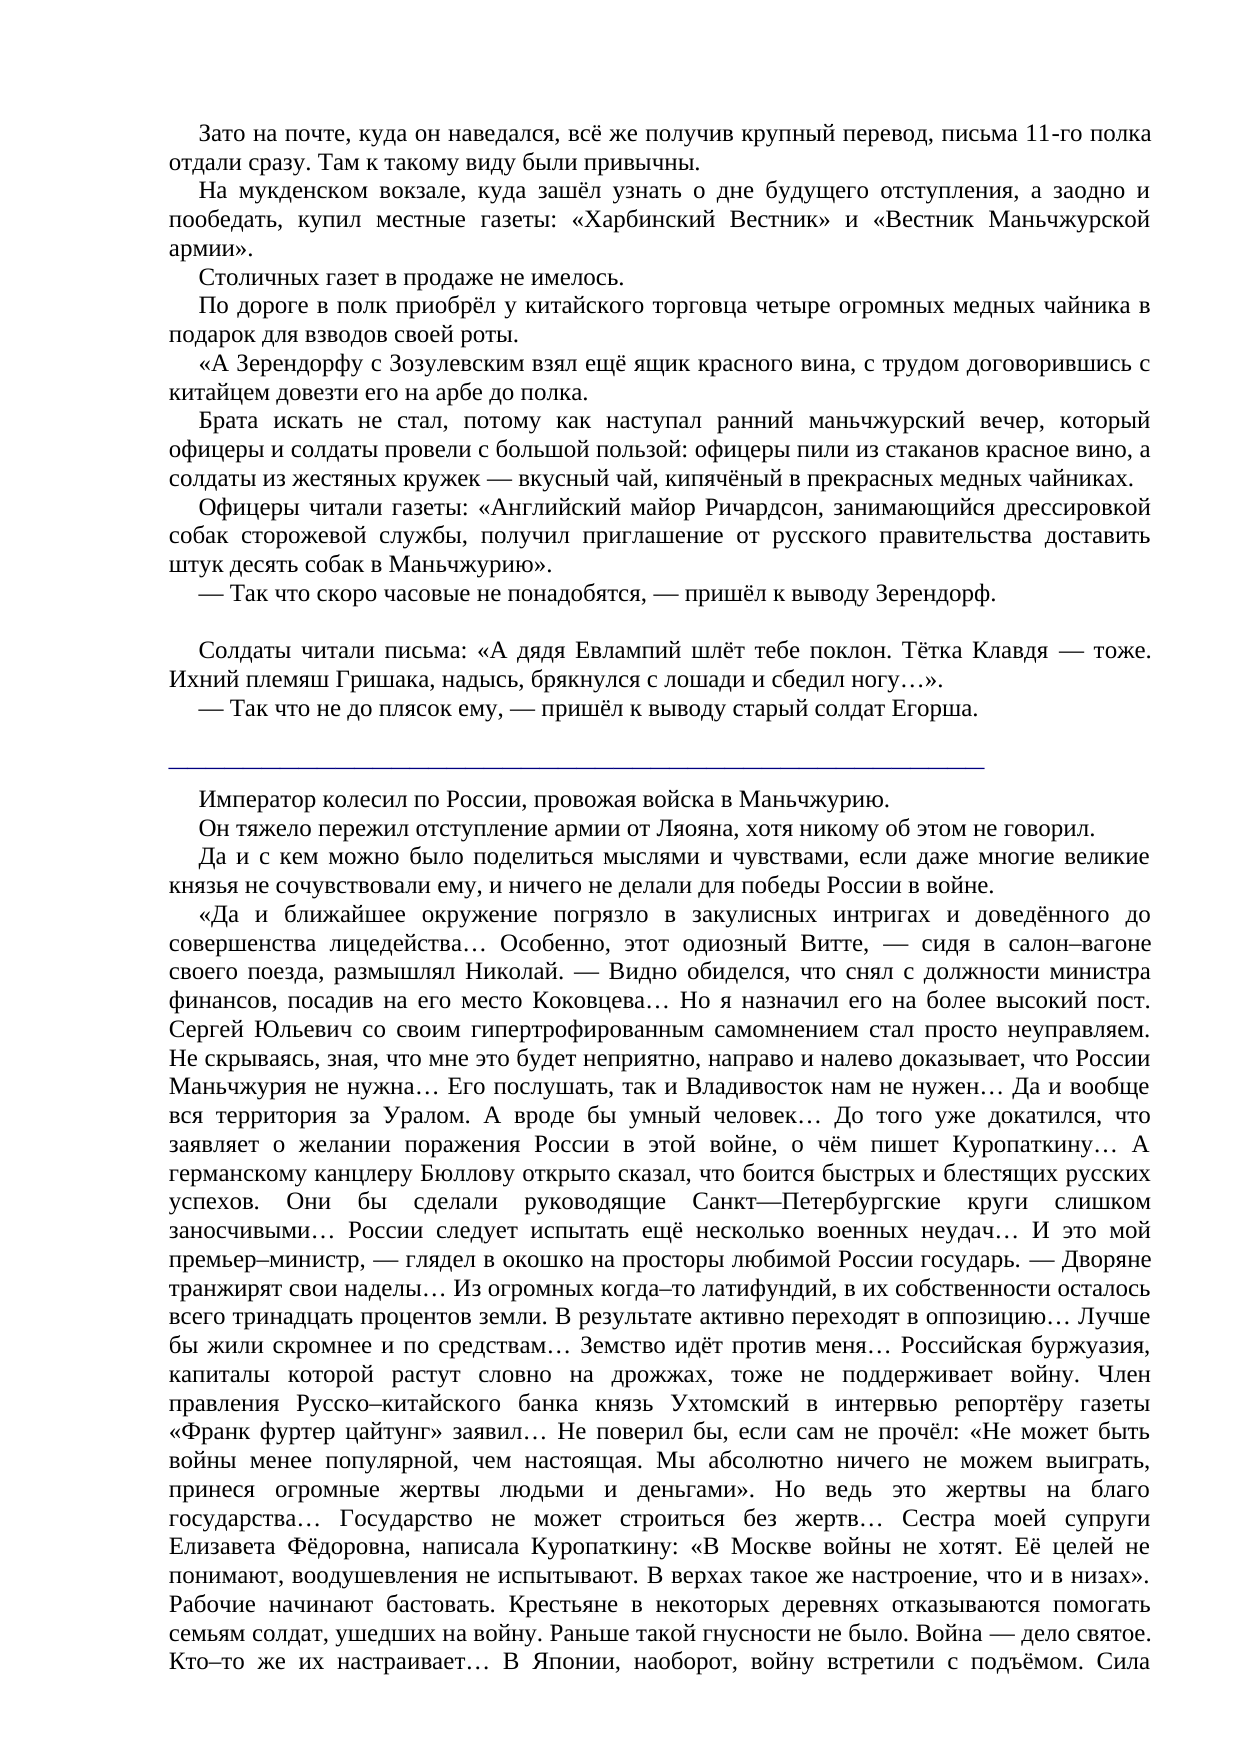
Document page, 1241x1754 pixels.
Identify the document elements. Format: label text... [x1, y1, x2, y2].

text Император колесил по России, провожая войска в Маньчжурию. [169, 784, 1152, 813]
text Да и с кем можно было поделиться мыслями и чувствами, если даже многие великие князья не сочувствовали ему, и ничего не делали для победы России в войне. [169, 841, 1152, 899]
text Зато на почте, куда он наведался, всё же получив крупный перевод, письма 11‑го полка отдали сразу. Там к такому виду были привычны. [169, 118, 1152, 176]
subtitle ____________________________________________ [169, 734, 1152, 772]
text «Да и ближайшее окружение погрязло в закулисных интригах и доведённого до совершенства лицедейства… Особенно, этот одиозный Витте, — сидя в салон–вагоне своего поезда, размышлял Николай. — Видно обиделся, что снял с должности министра финансов, посадив на его место Коковцева… Но я назначил его на более высокий пост. Сергей Юльевич со своим гипертрофированным самомнением стал просто неуправляем. Не скрываясь, зная, что мне это будет неприятно, направо и налево доказывает, что России Маньчжурия не нужна… Его послушать, так и Владивосток нам не нужен… Да и вообще вся территория за Уралом. А вроде бы умный человек… До того уже докатился, что заявляет о желании поражения России в этой войне, о чём пишет Куропаткину… А германскому канцлеру Бюллову открыто сказал, что боится быстрых и блестящих русских успехов. Они бы сделали руководящие Санкт—Петербургские круги слишком заносчивыми… России следует испытать ещё несколько военных неудач… И это мой премьер–министр, — глядел в окошко на просторы любимой России государь. — Дворяне транжирят свои наделы… Из огромных когда–то латифундий, в их собственности осталось всего тринадцать процентов земли. В результате активно переходят в оппозицию… Лучше бы жили скромнее и по средствам… Земство идёт против меня… Российская буржуазия, капиталы которой растут словно на дрожжах, тоже не поддерживает войну. Член правления Русско–китайского банка князь Ухтомский в интервью репортёру газеты «Франк фуртер цайтунг» заявил… Не поверил бы, если сам не прочёл: «Не может быть войны менее популярной, чем настоящая. Мы абсолютно ничего не можем выиграть, принеся огромные жертвы людьми и деньгами». Но ведь это жертвы на благо государства… Государство не может строиться без жертв… Сестра моей супруги Елизавета Фёдоровна, написала Куропаткину: «В Москве войны не хотят. Её целей не понимают, воодушевления не испытывают. В верхах такое же настроение, что и в низах». Рабочие начинают бастовать. Крестьяне в некоторых деревнях отказываются помогать семьям солдат, ушедших на войну. Раньше такой гнусности не было. Война — дело святое. Кто–то же их настраивает… В Японии, наоборот, войну встретили с подъёмом. Сила [169, 899, 1152, 1675]
text Брата искать не стал, потому как наступал ранний маньчжурский вечер, который офицеры и солдаты провели с большой пользой: офицеры пили из стаканов красное вино, а солдаты из жестяных кружек — вкусный чай, кипячёный в прекрасных медных чайниках. [169, 406, 1152, 492]
text Он тяжело пережил отступление армии от Ляояна, хотя никому об этом не говорил. [169, 813, 1152, 841]
text По дороге в полк приобрёл у китайского торговца четыре огромных медных чайника в подарок для взводов своей роты. [169, 291, 1152, 348]
text Солдаты читали письма: «А дядя Евлампий шлёт тебе поклон. Тётка Клавдя — тоже. Ихний племяш Гришака, надысь, брякнулся с лошади и сбедил ногу…». [169, 636, 1152, 693]
text — Так что скоро часовые не понадобятся, — пришёл к выводу Зерендорф. [169, 578, 1152, 607]
text На мукденском вокзале, куда зашёл узнать о дне будущего отступления, а заодно и пообедать, купил местные газеты: «Харбинский Вестник» и «Вестник Маньчжурской армии». [169, 176, 1152, 262]
text «А Зерендорфу с Зозулевским взял ещё ящик красного вина, с трудом договорившись с китайцем довезти его на арбе до полка. [169, 348, 1152, 406]
text Офицеры читали газеты: «Английский майор Ричардсон, занимающийся дрессировкой собак сторожевой службы, получил приглашение от русского правительства доставить штук десять собак в Маньчжурию». [169, 492, 1152, 578]
text Столичных газет в продаже не имелось. [169, 262, 1152, 291]
text — Так что не до плясок ему, — пришёл к выводу старый солдат Егорша. [169, 693, 1152, 722]
